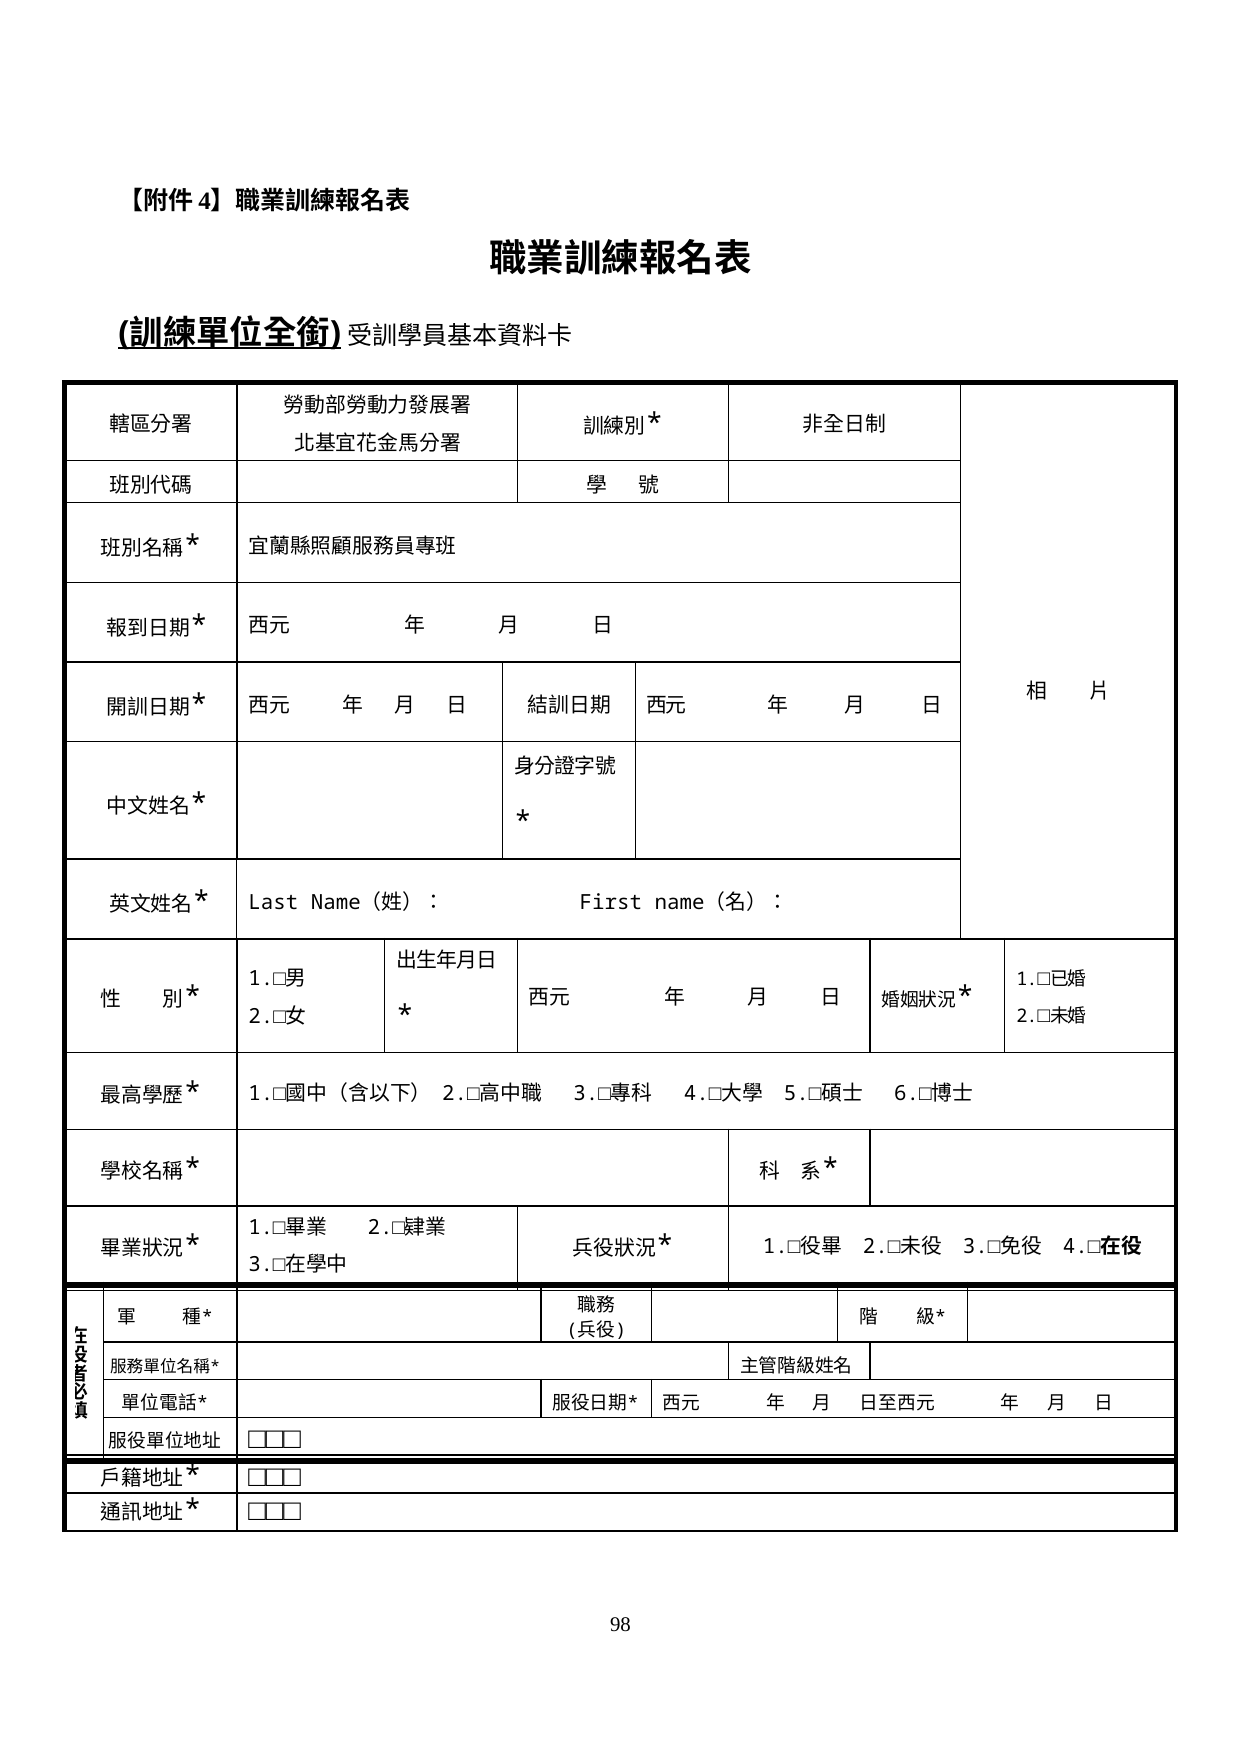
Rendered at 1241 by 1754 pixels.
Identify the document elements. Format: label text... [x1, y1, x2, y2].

table_cell 班別代碼 [67, 461, 236, 502]
table_cell 通訊地址* [67, 1494, 236, 1530]
table_cell 開訓日期* [67, 663, 236, 741]
table_cell 學校名稱* [67, 1130, 236, 1205]
table_cell 西元 年 月 日至西元 年 月 日 [652, 1380, 1174, 1417]
table_cell [238, 461, 517, 502]
table_header 轄區分署 [67, 385, 236, 460]
subtitle 【附件4】職業訓練報名表 [118, 180, 1122, 217]
table_cell 服役單位地址 [104, 1418, 236, 1454]
table_cell [238, 742, 502, 858]
table_cell 身分證字號* [503, 742, 635, 858]
table_header 訓練別* [518, 385, 728, 460]
table_cell 職務 (兵役) [542, 1291, 651, 1341]
table_cell 在役者必填 [67, 1291, 103, 1454]
table_cell [636, 742, 960, 858]
table_cell [238, 1291, 540, 1341]
table_cell 單位電話* [104, 1380, 236, 1417]
table_cell □□□ [238, 1464, 1174, 1492]
table_cell 西元 年 月 日 [238, 583, 960, 661]
table_cell 西元 年 月 日 [636, 663, 960, 741]
table_cell 結訓日期 [503, 663, 635, 741]
table_cell 戶籍地址* [67, 1464, 236, 1492]
table_cell [871, 1343, 1174, 1379]
table_cell 性 別* [67, 940, 236, 1052]
table_cell 1.□男 2.□女 [238, 940, 384, 1052]
table_cell [238, 1343, 728, 1379]
table_cell 西元 年 月 日 [518, 940, 869, 1052]
table_cell 兵役狀況* [518, 1207, 728, 1282]
table_cell 1.□畢業 2.□肄業 3.□在學中 [238, 1207, 517, 1282]
table_cell 服役日期* [542, 1380, 651, 1417]
table_cell 畢業狀況* [67, 1207, 236, 1282]
table_cell 服務單位名稱* [104, 1343, 236, 1379]
table_cell [652, 1291, 837, 1341]
table_cell □□□ [238, 1494, 1174, 1530]
table_cell 科 系* [729, 1130, 869, 1205]
table_cell [238, 1380, 540, 1417]
table_cell 婚姻狀況* [871, 940, 1004, 1052]
text (訓練單位全銜) 受訓學員基本資料卡 [118, 292, 1122, 367]
table_header 非全日制 [729, 385, 960, 460]
table_cell 學 號 [518, 461, 728, 502]
table_cell 階 級* [838, 1291, 967, 1341]
table_cell 軍 種* [104, 1291, 236, 1341]
table_header 勞動部勞動力發展署 北基宜花金馬分署 [238, 385, 517, 460]
table_cell [871, 1130, 1174, 1205]
table_cell □□□ [238, 1418, 1174, 1454]
table_cell [729, 461, 960, 502]
table_cell 西元 年 月 日 [238, 663, 502, 741]
table_cell 最高學歷* [67, 1053, 236, 1128]
table_cell 主管階級姓名 [729, 1343, 869, 1379]
table_cell Last Name（姓）： First name（名）： [237, 860, 960, 938]
table_cell [968, 1291, 1174, 1341]
table_cell 英文姓名* [67, 860, 236, 938]
table_cell 出生年月日* [385, 940, 517, 1052]
table_cell 班別名稱* [67, 503, 236, 582]
table_cell 1.□已婚 2.□未婚 [1005, 940, 1174, 1052]
table_cell 宜蘭縣照顧服務員專班 [238, 503, 960, 582]
table_cell [238, 1130, 728, 1205]
table_cell 報到日期* [67, 583, 236, 661]
table_cell 1.□國中（含以下） 2.□高中職 3.□專科 4.□大學 5.□碩士 6.□博士 [238, 1053, 1174, 1128]
table_cell 中文姓名* [67, 742, 236, 858]
text 職業訓練報名表 [118, 217, 1122, 292]
table_header 相 片 [961, 385, 1174, 938]
table_cell 1.□役畢 2.□未役 3.□免役 4.□在役 [729, 1207, 1174, 1282]
